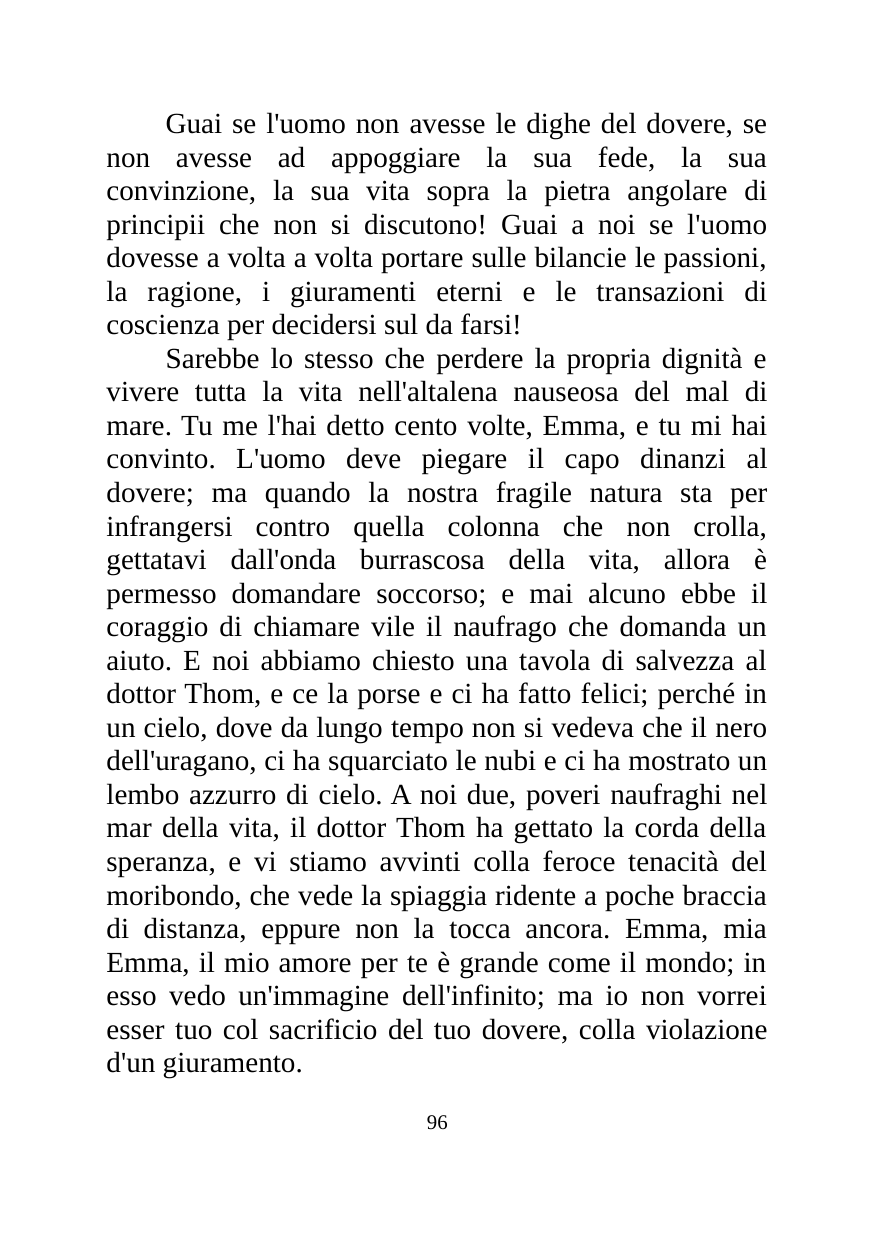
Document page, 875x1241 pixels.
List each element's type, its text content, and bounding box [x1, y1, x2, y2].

text Sarebbe lo stesso che perdere la propria dignità e vivere tutta la vita nell'altalena nauseosa del mal di mare. Tu me l'hai detto cento volte, Emma, e tu mi hai convinto. L'uomo deve piegare il capo dinanzi al dovere; ma quando la nostra fragile natura sta per infrangersi contro quella colonna che non crolla, gettatavi dall'onda burrascosa della vita, allora è permesso domandare soccorso; e mai alcuno ebbe il coraggio di chiamare vile il naufrago che domanda un aiuto. E noi abbiamo chiesto una tavola di salvezza al dottor Thom, e ce la porse e ci ha fatto felici; perché in un cielo, dove da lungo tempo non si vedeva che il nero dell'uragano, ci ha squarciato le nubi e ci ha mostrato un lembo azzurro di cielo. A noi due, poveri naufraghi nel mar della vita, il dottor Thom ha gettato la corda della speranza, e vi stiamo avvinti colla feroce tenacità del moribondo, che vede la spiaggia ridente a poche braccia di distanza, eppure non la tocca ancora. Emma, mia Emma, il mio amore per te è grande come il mondo; in esso vedo un'immagine dell'infinito; ma io non vorrei esser tuo col sacrificio del tuo dovere, colla violazione d'un giuramento. [106, 341, 768, 1079]
text Guai se l'uomo non avesse le dighe del dovere, se non avesse ad appoggiare la sua fede, la sua convinzione, la sua vita sopra la pietra angolare di principii che non si discutono! Guai a noi se l'uomo dovesse a volta a volta portare sulle bilancie le passioni, la ragione, i giuramenti eterni e le transazioni di coscienza per decidersi sul da farsi! [106, 106, 768, 341]
